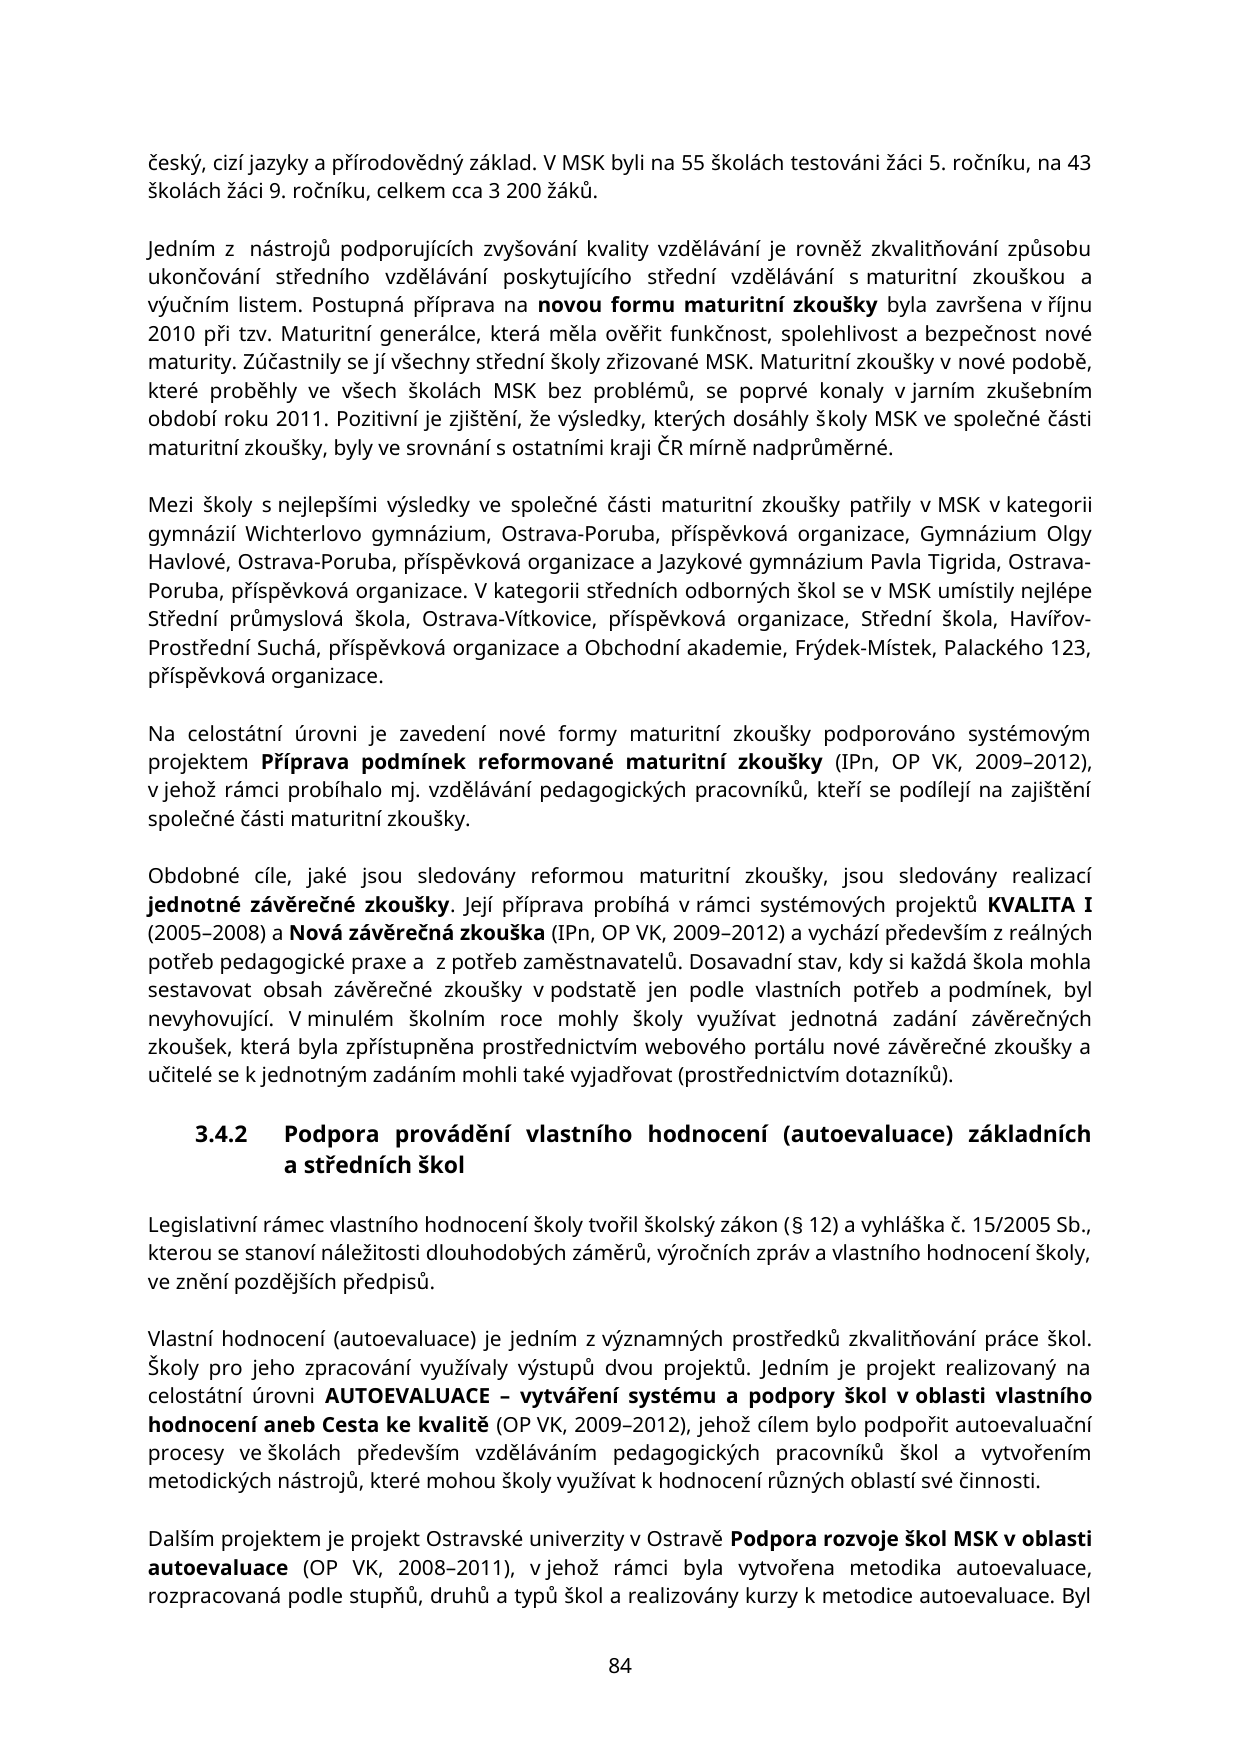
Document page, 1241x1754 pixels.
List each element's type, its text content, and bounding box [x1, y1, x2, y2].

text Mezi školy s nejlepšími výsledky ve společné části maturitní zkoušky patřily v MSK v kategorii gymnázií Wichterlovo gymnázium, Ostrava-Poruba, příspěvková organizace, Gymnázium Olgy Havlové, Ostrava-Poruba, příspěvková organizace a Jazykové gymnázium Pavla Tigrida, Ostrava-Poruba, příspěvková organizace. V kategorii středních odborných škol se v MSK umístily nejlépe Střední průmyslová škola, Ostrava-Vítkovice, příspěvková organizace, Střední škola, Havířov-Prostřední Suchá, příspěvková organizace a Obchodní akademie, Frýdek-Místek, Palackého 123, příspěvková organizace. [148, 490, 1092, 689]
text Na celostátní úrovni je zavedení nové formy maturitní zkoušky podporováno systémovým projektem Příprava podmínek reformované maturitní zkoušky (IPn, OP VK, 2009–2012), v jehož rámci probíhalo mj. vzdělávání pedagogických pracovníků, kteří se podílejí na zajištění společné části maturitní zkoušky. [148, 719, 1092, 832]
subtitle Podpora provádění vlastního hodnocení (autoevaluace) základních a středních škol [195, 1118, 1092, 1181]
text český, cizí jazyky a přírodovědný základ. V MSK byli na 55 školách testováni žáci 5. ročníku, na 43 školách žáci 9. ročníku, celkem cca 3 200 žáků. [148, 148, 1092, 204]
text Jedním z nástrojů podporujících zvyšování kvality vzdělávání je rovněž zkvalitňování způsobu ukončování středního vzdělávání poskytujícího střední vzdělávání s maturitní zkouškou a výučním listem. Postupná příprava na novou formu maturitní zkoušky byla završena v říjnu 2010 při tzv. Maturitní generálce, která měla ověřit funkčnost, spolehlivost a bezpečnost nové maturity. Zúčastnily se jí všechny střední školy zřizované MSK. Maturitní zkoušky v nové podobě, které proběhly ve všech školách MSK bez problémů, se poprvé konaly v jarním zkušebním období roku 2011. Pozitivní je zjištění, že výsledky, kterých dosáhly školy MSK ve společné části maturitní zkoušky, byly ve srovnání s ostatními kraji ČR mírně nadprůměrné. [148, 234, 1092, 461]
text Legislativní rámec vlastního hodnocení školy tvořil školský zákon (§ 12) a vyhláška č. 15/2005 Sb., kterou se stanoví náležitosti dlouhodobých záměrů, výročních zpráv a vlastního hodnocení školy, ve znění pozdějších předpisů. [148, 1210, 1092, 1295]
text Vlastní hodnocení (autoevaluace) je jedním z významných prostředků zkvalitňování práce škol. Školy pro jeho zpracování využívaly výstupů dvou projektů. Jedním je projekt realizovaný na celostátní úrovni AUTOEVALUACE – vytváření systému a podpory škol v oblasti vlastního hodnocení aneb Cesta ke kvalitě (OP VK, 2009–2012), jehož cílem bylo podpořit autoevaluační procesy ve školách především vzděláváním pedagogických pracovníků škol a vytvořením metodických nástrojů, které mohou školy využívat k hodnocení různých oblastí své činnosti. [148, 1324, 1092, 1495]
text Obdobné cíle, jaké jsou sledovány reformou maturitní zkoušky, jsou sledovány realizací jednotné závěrečné zkoušky. Její příprava probíhá v rámci systémových projektů KVALITA I (2005–2008) a Nová závěrečná zkouška (IPn, OP VK, 2009–2012) a vychází především z reálných potřeb pedagogické praxe a z potřeb zaměstnavatelů. Dosavadní stav, kdy si každá škola mohla sestavovat obsah závěrečné zkoušky v podstatě jen podle vlastních potřeb a podmínek, byl nevyhovující. V minulém školním roce mohly školy využívat jednotná zadání závěrečných zkoušek, která byla zpřístupněna prostřednictvím webového portálu nové závěrečné zkoušky a učitelé se k jednotným zadáním mohli také vyjadřovat (prostřednictvím dotazníků). [148, 862, 1092, 1089]
text Dalším projektem je projekt Ostravské univerzity v Ostravě Podpora rozvoje škol MSK v oblasti autoevaluace (OP VK, 2008–2011), v jehož rámci byla vytvořena metodika autoevaluace, rozpracovaná podle stupňů, druhů a typů škol a realizovány kurzy k metodice autoevaluace. Byl [148, 1524, 1092, 1609]
